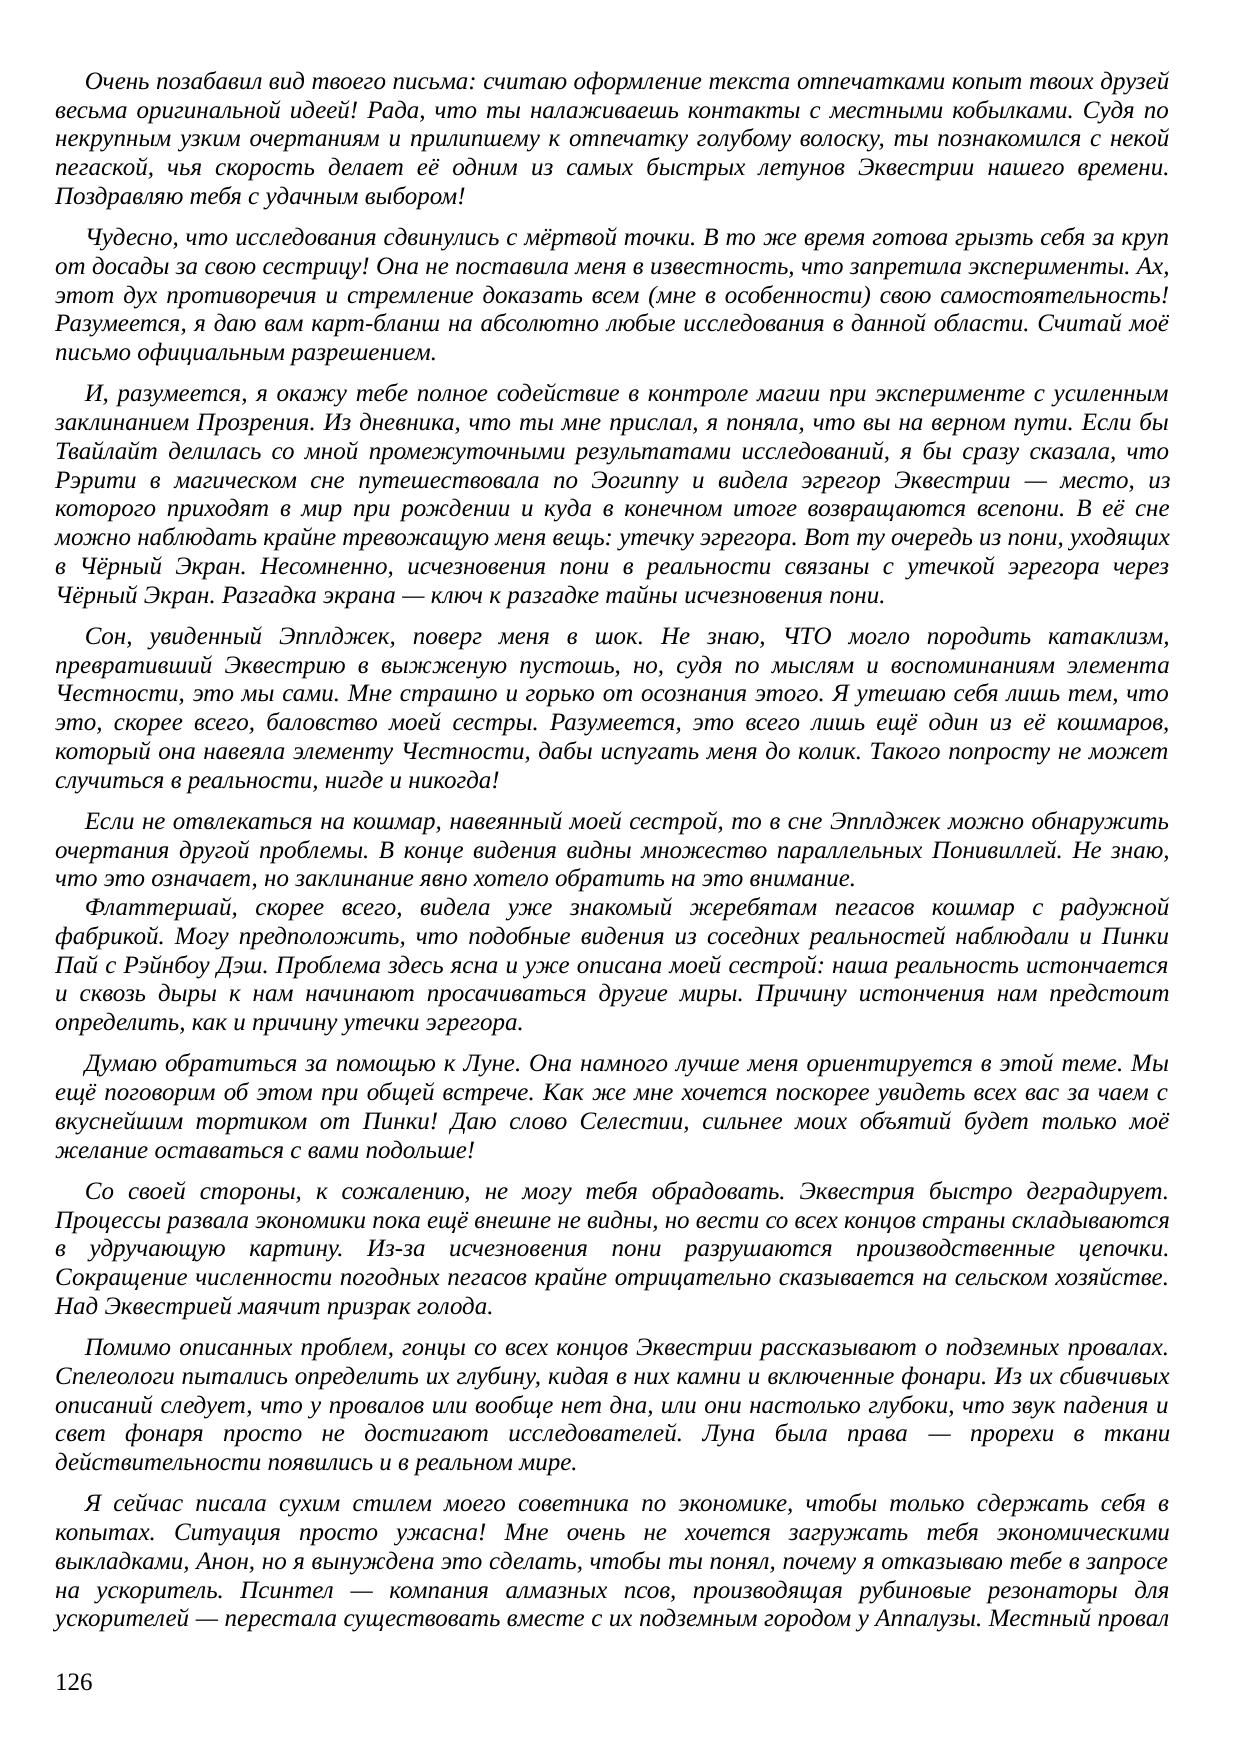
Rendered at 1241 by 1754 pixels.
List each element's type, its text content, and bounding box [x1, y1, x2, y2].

text Чудесно, что исследования сдвинулись с мёртвой точки. В то же время готова грызть себя за круп от досады за свою сестрицу! Она не поставила меня в известность, что запретила эксперименты. Ах, этот дух противоречия и стремление доказать всем (мне в особенности) свою самостоятельность! Разумеется, я даю вам карт-бланш на абсолютно любые исследования в данной области. Считай моё письмо официальным разрешением. [55, 222, 1173, 366]
text Я сейчас писала сухим стилем моего советника по экономике, чтобы только сдержать себя в копытах. Ситуация просто ужасна! Мне очень не хочется загружать тебя экономическими выкладками, Анон, но я вынуждена это сделать, чтобы ты понял, почему я отказываю тебе в запросе на ускоритель. Псинтел — компания алмазных псов, производящая рубиновые резонаторы для ускорителей — перестала существовать вместе с их подземным городом у Аппалузы. Местный провал [55, 1488, 1173, 1632]
text Помимо описанных проблем, гонцы со всех концов Эквестрии рассказывают о подземных провалах. Спелеологи пытались определить их глубину, кидая в них камни и включенные фонари. Из их сбивчивых описаний следует, что у провалов или вообще нет дна, или они настолько глубоки, что звук падения и свет фонаря просто не достигают исследователей. Луна была права — прорехи в ткани действительности появились и в реальном мире. [55, 1332, 1173, 1476]
text И, разумеется, я окажу тебе полное содействие в контроле магии при эксперименте с усиленным заклинанием Прозрения. Из дневника, что ты мне прислал, я поняла, что вы на верном пути. Если бы Твайлайт делилась со мной промежуточными результатами исследований, я бы сразу сказала, что Рэрити в магическом сне путешествовала по Эогиппу и видела эгрегор Эквестрии — место, из которого приходят в мир при рождении и куда в конечном итоге возвращаются всепони. В её сне можно наблюдать крайне тревожащую меня вещь: утечку эгрегора. Вот ту очередь из пони, уходящих в Чёрный Экран. Несомненно, исчезновения пони в реальности связаны с утечкой эгрегора через Чёрный Экран. Разгадка экрана — ключ к разгадке тайны исчезновения пони. [55, 378, 1173, 608]
text Очень позабавил вид твоего письма: считаю оформление текста отпечатками копыт твоих друзей весьма оригинальной идеей! Рада, что ты налаживаешь контакты с местными кобылками. Судя по некрупным узким очертаниям и прилипшему к отпечатку голубому волоску, ты познакомился с некой пегаской, чья скорость делает её одним из самых быстрых летунов Эквестрии нашего времени. Поздравляю тебя с удачным выбором! [55, 66, 1173, 210]
text Флаттершай, скорее всего, видела уже знакомый жеребятам пегасов кошмар с радужной фабрикой. Могу предположить, что подобные видения из соседних реальностей наблюдали и Пинки Пай с Рэйнбоу Дэш. Проблема здесь ясна и уже описана моей сестрой: наша реальность истончается и сквозь дыры к нам начинают просачиваться другие миры. Причину истончения нам предстоит определить, как и причину утечки эгрегора. [55, 892, 1173, 1036]
text Cон, увиденный Эпплджек, поверг меня в шок. Не знаю, ЧТО могло породить катаклизм, превративший Эквестрию в выжженую пустошь, но, судя по мыслям и воспоминаниям элемента Честности, это мы сами. Мне страшно и горько от осознания этого. Я утешаю себя лишь тем, что это, скорее всего, баловство моей сестры. Разумеется, это всего лишь ещё один из её кошмаров, который она навеяла элементу Честности, дабы испугать меня до колик. Такого попросту не может случиться в реальности, нигде и никогда! [55, 621, 1173, 793]
text Думаю обратиться за помощью к Луне. Она намного лучше меня ориентируется в этой теме. Мы ещё поговорим об этом при общей встрече. Как же мне хочется поскорее увидеть всех вас за чаем с вкуснейшим тортиком от Пинки! Даю слово Селестии, сильнее моих объятий будет только моё желание оставаться с вами подольше! [55, 1048, 1173, 1163]
text Если не отвлекаться на кошмар, навеянный моей сестрой, то в сне Эпплджек можно обнаружить очертания другой проблемы. В конце видения видны множество параллельных Понивиллей. Не знаю, что это означает, но заклинание явно хотело обратить на это внимание. [55, 806, 1173, 892]
text Со своей стороны, к сожалению, не могу тебя обрадовать. Эквестрия быстро деградирует. Процессы развала экономики пока ещё внешне не видны, но вести со всех концов страны складываются в удручающую картину. Из-за исчезновения пони разрушаются производственные цепочки. Сокращение численности погодных пегасов крайне отрицательно сказывается на сельском хозяйстве. Над Эквестрией маячит призрак голода. [55, 1176, 1173, 1320]
